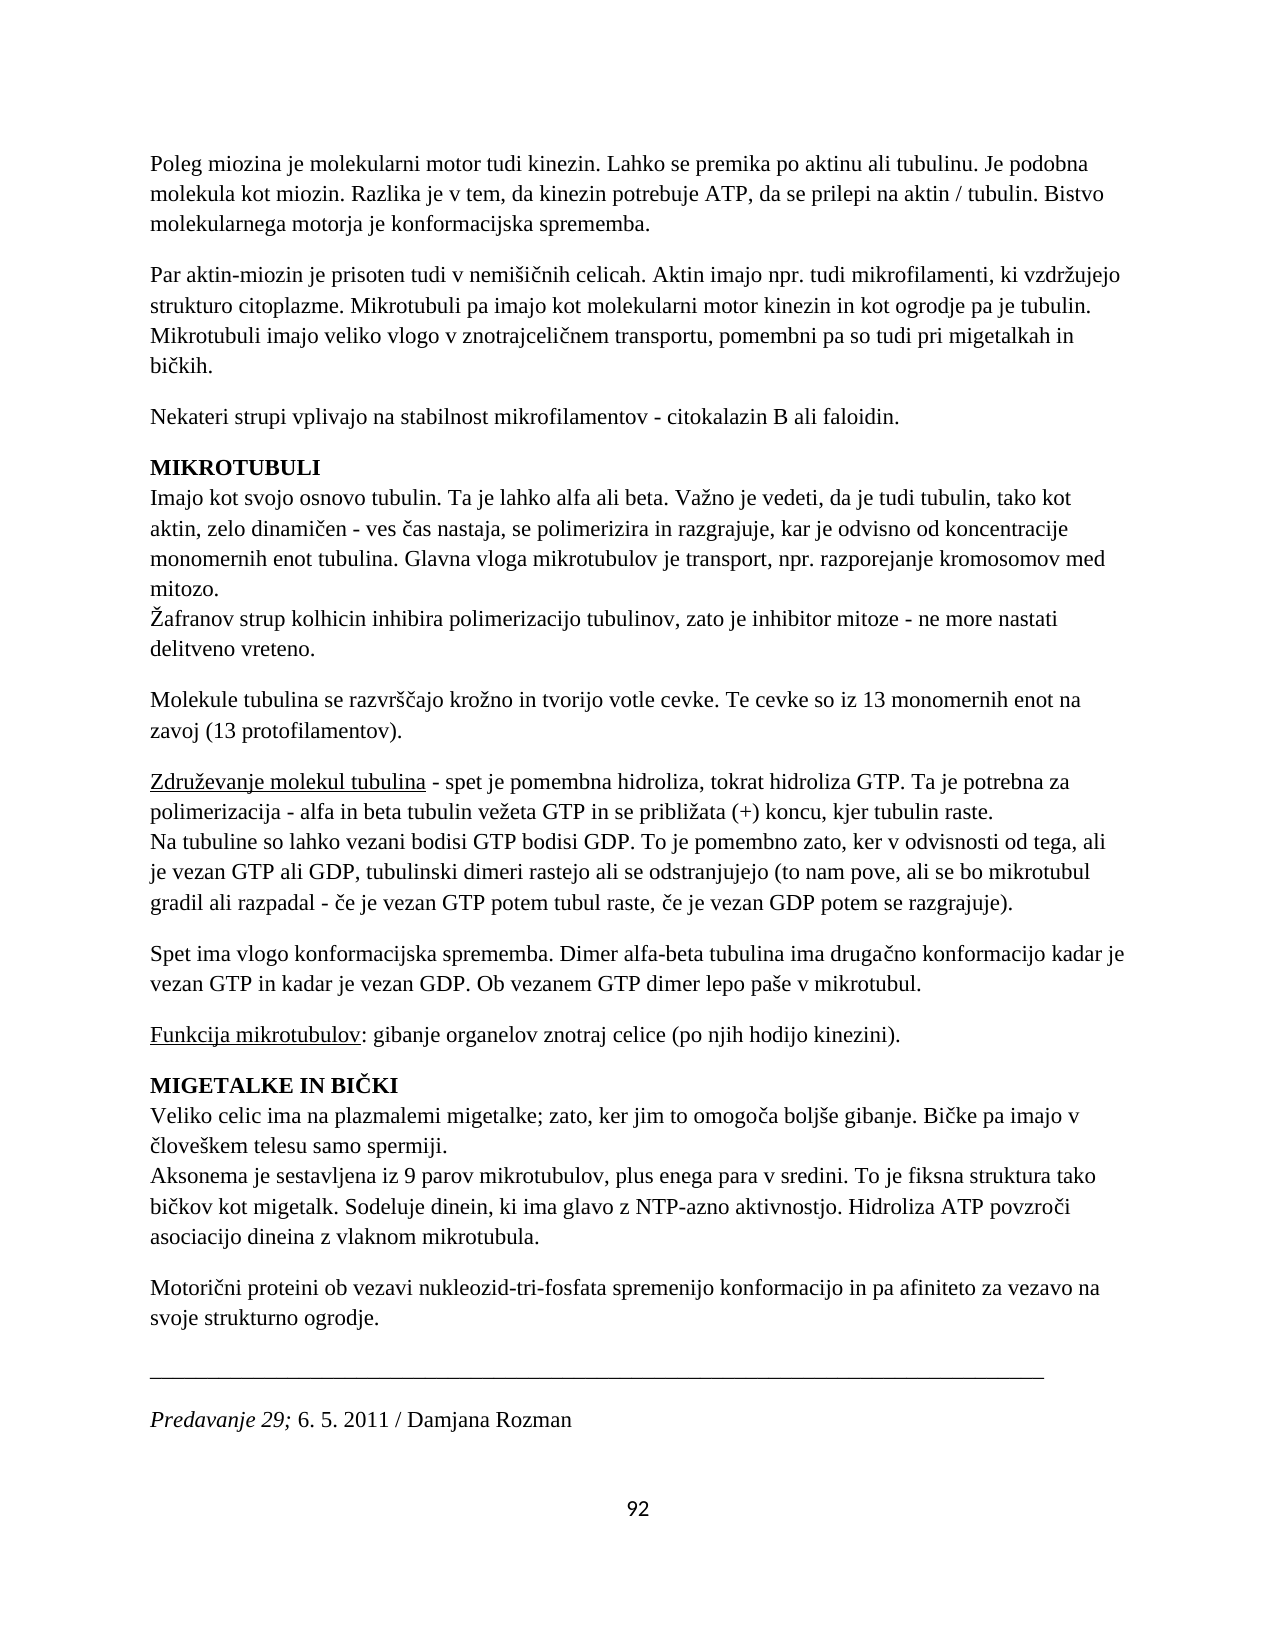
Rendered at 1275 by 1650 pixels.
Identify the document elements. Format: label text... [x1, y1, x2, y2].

text ______________________________________________________________________________ [150, 1355, 1125, 1382]
text MIKROTUBULI Imajo kot svojo osnovo tubulin. Ta je lahko alfa ali beta. Važno je vedeti, da je tudi tubulin, tako kot aktin, zelo dinamičen - ves čas nastaja, se polimerizira in razgrajuje, kar je odvisno od koncentracije monomernih enot tubulina. Glavna vloga mikrotubulov je transport, npr. razporejanje kromosomov med mitozo. Žafranov strup kolhicin inhibira polimerizacijo tubulinov, zato je inhibitor mitoze - ne more nastati delitveno vreteno. [150, 454, 1125, 662]
text Nekateri strupi vplivajo na stabilnost mikrofilamentov - citokalazin B ali faloidin. [150, 403, 1125, 429]
text Poleg miozina je molekularni motor tudi kinezin. Lahko se premika po aktinu ali tubulinu. Je podobna molekula kot miozin. Razlika je v tem, da kinezin potrebuje ATP, da se prilepi na aktin / tubulin. Bistvo molekularnega motorja je konformacijska sprememba. [150, 150, 1125, 237]
text Par aktin-miozin je prisoten tudi v nemišičnih celicah. Aktin imajo npr. tudi mikrofilamenti, ki vzdržujejo strukturo citoplazme. Mikrotubuli pa imajo kot molekularni motor kinezin in kot ogrodje pa je tubulin. Mikrotubuli imajo veliko vlogo v znotrajceličnem transportu, pomembni pa so tudi pri migetalkah in bičkih. [150, 261, 1125, 378]
text Spet ima vlogo konformacijska sprememba. Dimer alfa-beta tubulina ima drugačno konformacijo kadar je vezan GTP in kadar je vezan GDP. Ob vezanem GTP dimer lepo paše v mikrotubul. [150, 939, 1125, 996]
text Združevanje molekul tubulina - spet je pomembna hidroliza, tokrat hidroliza GTP. Ta je potrebna za polimerizacija - alfa in beta tubulin vežeta GTP in se približata (+) koncu, kjer tubulin raste. Na tubuline so lahko vezani bodisi GTP bodisi GDP. To je pomembno zato, ker v odvisnosti od tega, ali je vezan GTP ali GDP, tubulinski dimeri rastejo ali se odstranjujejo (to nam pove, ali se bo mikrotubul gradil ali razpadal - če je vezan GTP potem tubul raste, če je vezan GDP potem se razgrajuje). [150, 768, 1125, 915]
text Molekule tubulina se razvrščajo krožno in tvorijo votle cevke. Te cevke so iz 13 monomernih enot na zavoj (13 protofilamentov). [150, 686, 1125, 743]
text MIGETALKE IN BIČKI Veliko celic ima na plazmalemi migetalke; zato, ker jim to omogoča boljše gibanje. Bičke pa imajo v človeškem telesu samo spermiji. Aksonema je sestavljena iz 9 parov mikrotubulov, plus enega para v sredini. To je fiksna struktura tako bičkov kot migetalk. Sodeluje dinein, ki ima glavo z NTP-azno aktivnostjo. Hidroliza ATP povzroči asociacijo dineina z vlaknom mikrotubula. [150, 1072, 1125, 1249]
text Funkcija mikrotubulov: gibanje organelov znotraj celice (po njih hodijo kinezini). [150, 1021, 1125, 1047]
text Motorični proteini ob vezavi nukleozid-tri-fosfata spremenijo konformacijo in pa afiniteto za vezavo na svoje strukturno ogrodje. [150, 1274, 1125, 1331]
text Predavanje 29; 6. 5. 2011 / Damjana Rozman [150, 1406, 1125, 1433]
